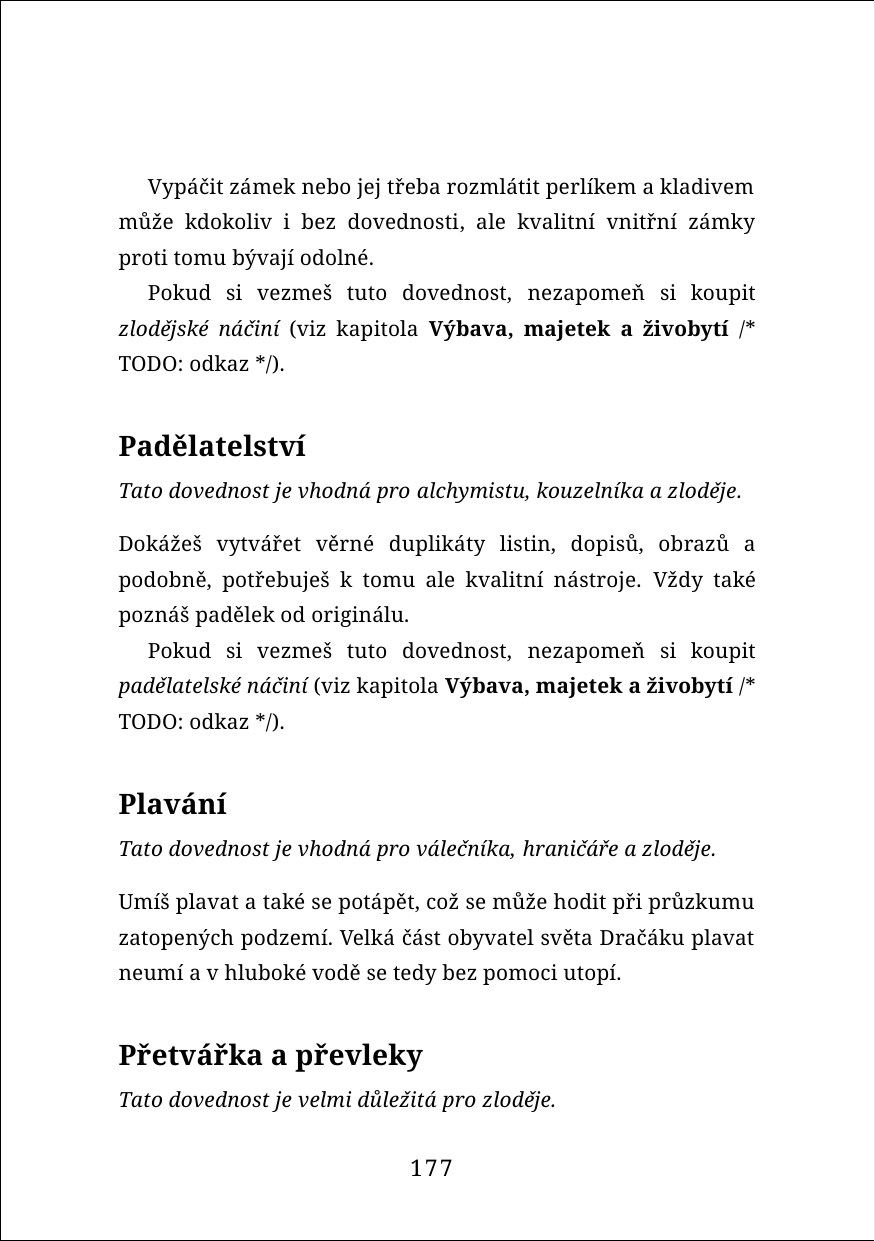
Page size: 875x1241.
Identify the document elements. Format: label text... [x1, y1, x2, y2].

text Tato dovednost je vhodná pro alchymistu, kouzelníka a zloděje. [118, 476, 756, 505]
subtitle Plavání [118, 784, 756, 822]
subtitle Padělatelství [118, 426, 756, 464]
text Umíš plavat a také se potápět, což se může hodit při průzkumu zatopených podzemí. Velká část obyvatel světa Dračáku plavat neumí a v hluboké vodě se tedy bez pomoci utopí. [118, 887, 756, 987]
subtitle Přetvářka a převleky [118, 1035, 756, 1074]
text Dokážeš vytvářet věrné duplikáty listin, dopisů, obrazů a podobně, potřebuješ k tomu ale kvalitní nástroje. Vždy také poznáš padělek od originálu. Pokud si vezmeš tuto dovednost, nezapomeň si koupit padělatelské náčiní (viz kapitola Výbava, majetek a živobytí /* TODO: odkaz */). [118, 529, 756, 736]
text Tato dovednost je vhodná pro válečníka, hraničáře a zloděje. [118, 834, 756, 863]
text Tato dovednost je velmi důležitá pro zloděje. [118, 1085, 756, 1114]
text Vypáčit zámek nebo jej třeba rozmlátit perlíkem a kladivem může kdokoliv i bez dovednosti, ale kvalitní vnitřní zámky proti tomu bývají odolné. Pokud si vezmeš tuto dovednost, nezapomeň si koupit zlodějské náčiní (viz kapitola Výbava, majetek a živobytí /* TODO: odkaz */). [118, 172, 756, 378]
